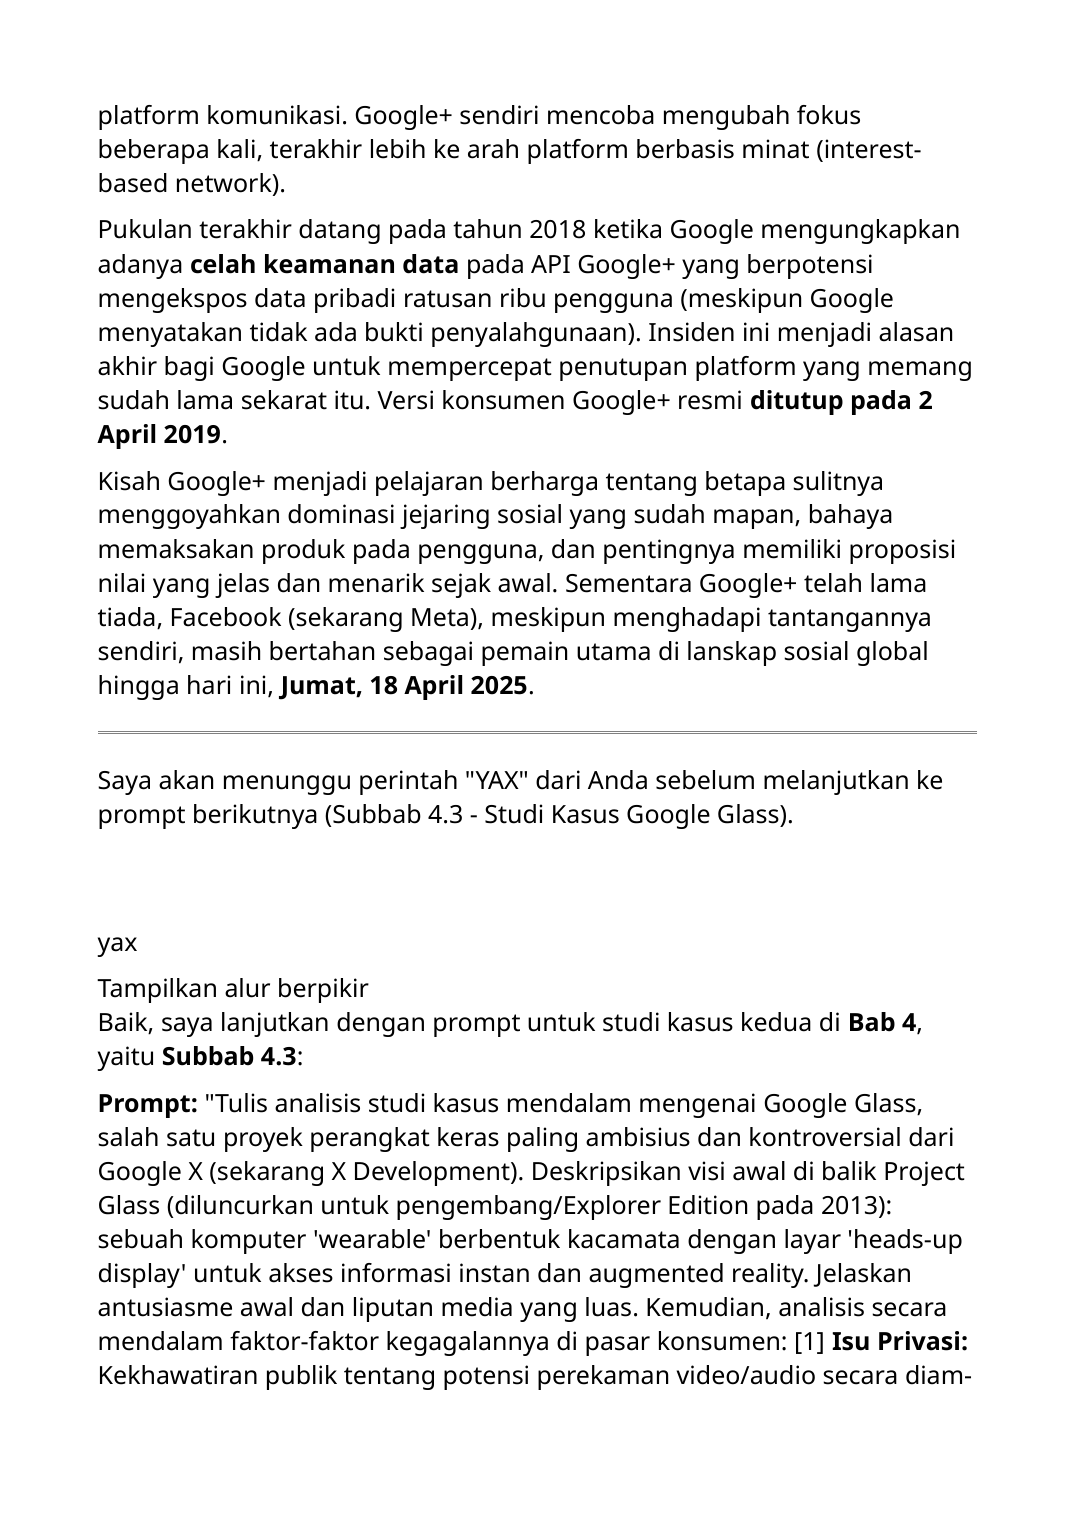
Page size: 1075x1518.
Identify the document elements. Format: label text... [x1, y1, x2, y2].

text Baik, saya lanjutkan dengan prompt untuk studi kasus kedua di Bab 4, yaitu Subbab 4.3: [97, 1005, 977, 1073]
text Tampilkan alur berpikir [97, 971, 977, 1005]
text platform komunikasi. Google+ sendiri mencoba mengubah fokus beberapa kali, terakhir lebih ke arah platform berbasis minat (interest-based network). [97, 97, 977, 200]
text Pukulan terakhir datang pada tahun 2018 ketika Google mengungkapkan adanya celah keamanan data pada API Google+ yang berpotensi mengekspos data pribadi ratusan ribu pengguna (meskipun Google menyatakan tidak ada bukti penyalahgunaan). Insiden ini menjadi alasan akhir bagi Google untuk mempercepat penutupan platform yang memang sudah lama sekarat itu. Versi konsumen Google+ resmi ditutup pada 2 April 2019. [97, 212, 977, 451]
text Saya akan menunggu perintah "YAX" dari Anda sebelum melanjutkan ke prompt berikutnya (Subbab 4.3 - Studi Kasus Google Glass). [97, 763, 977, 831]
text Prompt: "Tulis analisis studi kasus mendalam mengenai Google Glass, salah satu proyek perangkat keras paling ambisius dan kontroversial dari Google X (sekarang X Development). Deskripsikan visi awal di balik Project Glass (diluncurkan untuk pengembang/Explorer Edition pada 2013): sebuah komputer 'wearable' berbentuk kacamata dengan layar 'heads-up display' untuk akses informasi instan dan augmented reality. Jelaskan antusiasme awal dan liputan media yang luas. Kemudian, analisis secara mendalam faktor-faktor kegagalannya di pasar konsumen: [1] Isu Privasi: Kekhawatiran publik tentang potensi perekaman video/audio secara diam- [97, 1085, 977, 1392]
text Kisah Google+ menjadi pelajaran berharga tentang betapa sulitnya menggoyahkan dominasi jejaring sosial yang sudah mapan, bahaya memaksakan produk pada pengguna, dan pentingnya memiliki proposisi nilai yang jelas dan menarik sejak awal. Sementara Google+ telah lama tiada, Facebook (sekarang Meta), meskipun menghadapi tantangannya sendiri, masih bertahan sebagai pemain utama di lanskap sosial global hingga hari ini, Jumat, 18 April 2025. [97, 463, 977, 702]
text yax [97, 924, 977, 958]
